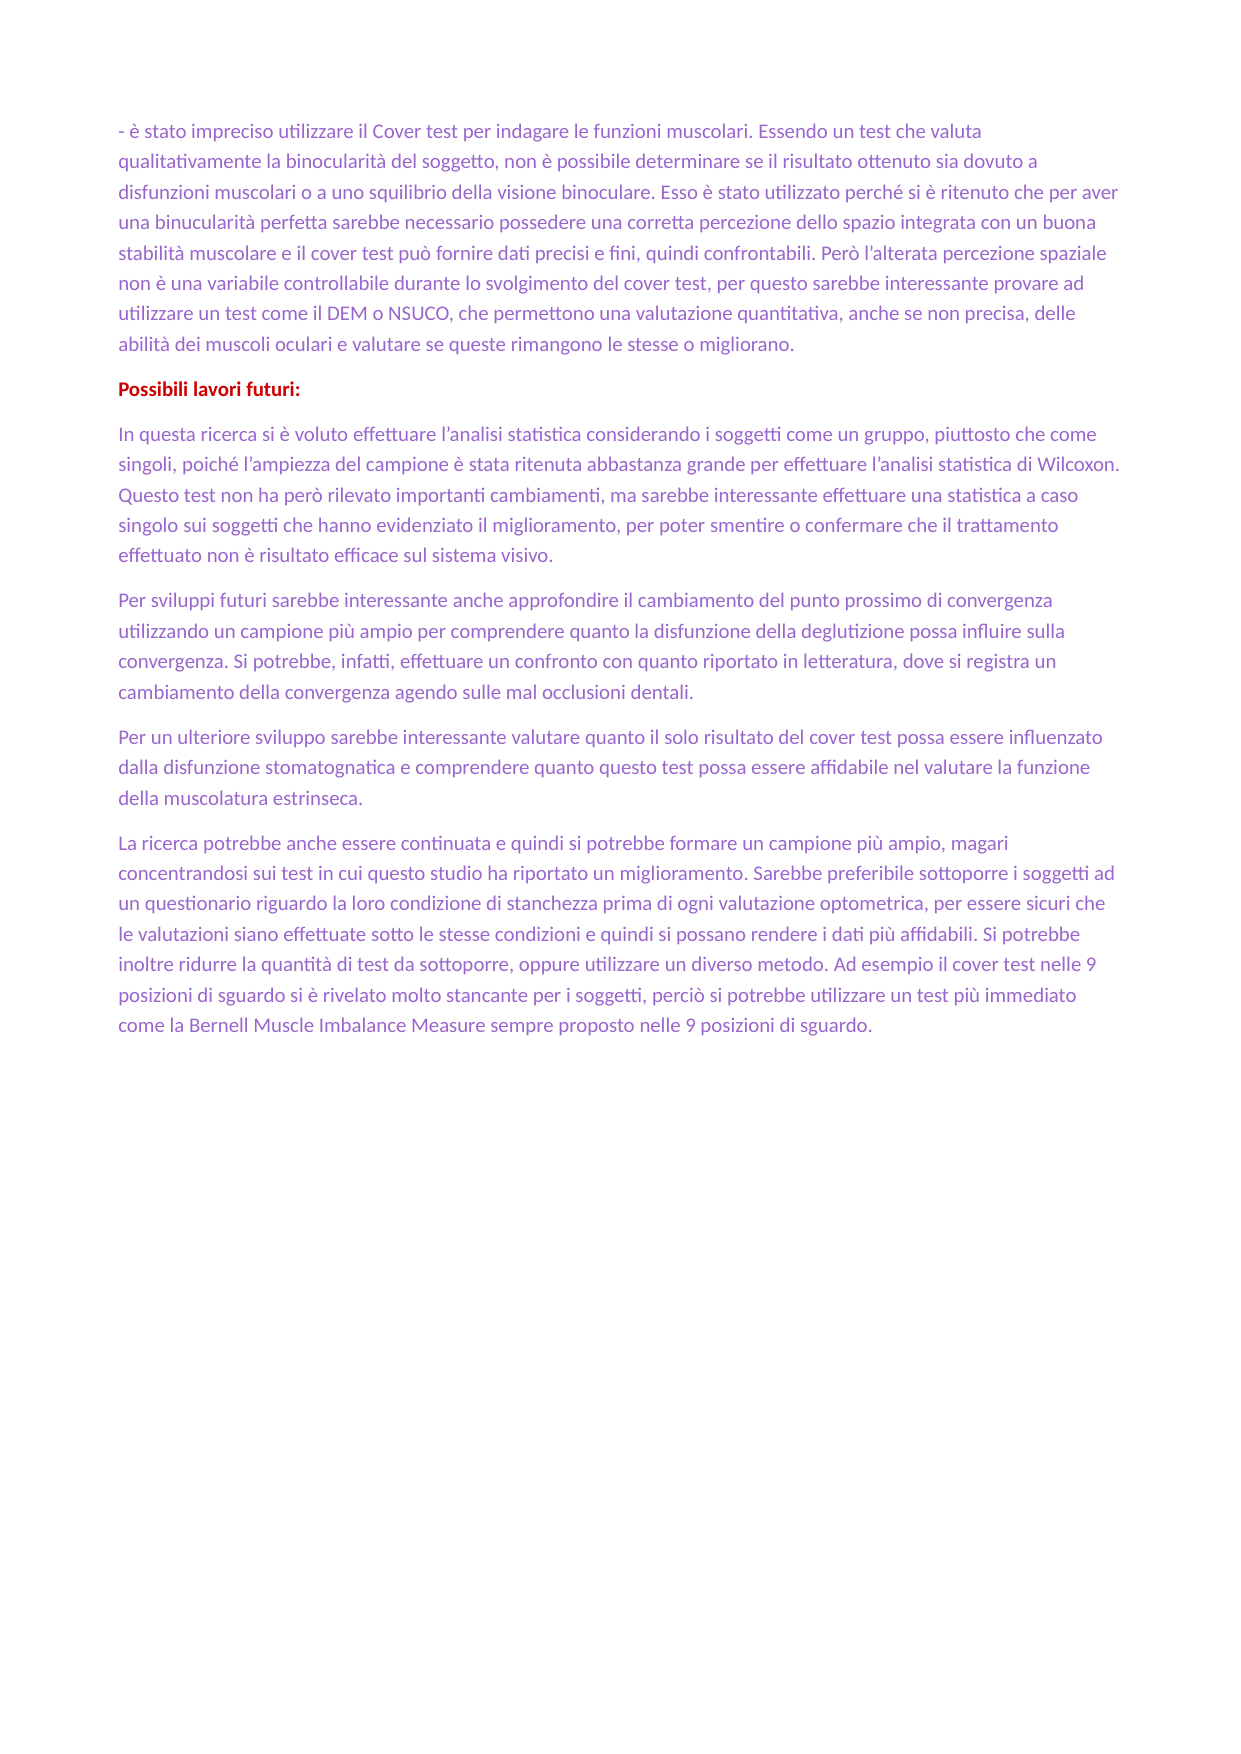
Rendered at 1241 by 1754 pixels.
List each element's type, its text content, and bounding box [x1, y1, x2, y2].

text - è stato impreciso utilizzare il Cover test per indagare le funzioni muscolari. Essendo un test che valuta qualitativamente la binocularità del soggetto, non è possibile determinare se il risultato ottenuto sia dovuto a disfunzioni muscolari o a uno squilibrio della visione binoculare. Esso è stato utilizzato perché si è ritenuto che per aver una binucularità perfetta sarebbe necessario possedere una corretta percezione dello spazio integrata con un buona stabilità muscolare e il cover test può fornire dati precisi e fini, quindi confrontabili. Però l’alterata percezione spaziale non è una variabile controllabile durante lo svolgimento del cover test, per questo sarebbe interessante provare ad utilizzare un test come il DEM o NSUCO, che permettono una valutazione quantitativa, anche se non precisa, delle abilità dei muscoli oculari e valutare se queste rimangono le stesse o migliorano. [118, 118, 1122, 356]
text In questa ricerca si è voluto effettuare l’analisi statistica considerando i soggetti come un gruppo, piuttosto che come singoli, poiché l’ampiezza del campione è stata ritenuta abbastanza grande per effettuare l’analisi statistica di Wilcoxon. Questo test non ha però rilevato importanti cambiamenti, ma sarebbe interessante effettuare una statistica a caso singolo sui soggetti che hanno evidenziato il miglioramento, per poter smentire o confermare che il trattamento effettuato non è risultato efficace sul sistema visivo. [118, 421, 1122, 568]
text Possibili lavori futuri: [118, 376, 1122, 401]
text La ricerca potrebbe anche essere continuata e quindi si potrebbe formare un campione più ampio, magari concentrandosi sui test in cui questo studio ha riportato un miglioramento. Sarebbe preferibile sottoporre i soggetti ad un questionario riguardo la loro condizione di stanchezza prima di ogni valutazione optometrica, per essere sicuri che le valutazioni siano effettuate sotto le stesse condizioni e quindi si possano rendere i dati più affidabili. Si potrebbe inoltre ridurre la quantità di test da sottoporre, oppure utilizzare un diverso metodo. Ad esempio il cover test nelle 9 posizioni di sguardo si è rivelato molto stancante per i soggetti, perciò si potrebbe utilizzare un test più immediato come la Bernell Muscle Imbalance Measure sempre proposto nelle 9 posizioni di sguardo. [118, 830, 1122, 1038]
text Per sviluppi futuri sarebbe interessante anche approfondire il cambiamento del punto prossimo di convergenza utilizzando un campione più ampio per comprendere quanto la disfunzione della deglutizione possa influire sulla convergenza. Si potrebbe, infatti, effettuare un confronto con quanto riportato in letteratura, dove si registra un cambiamento della convergenza agendo sulle mal occlusioni dentali. [118, 588, 1122, 704]
text Per un ulteriore sviluppo sarebbe interessante valutare quanto il solo risultato del cover test possa essere influenzato dalla disfunzione stomatognatica e comprendere quanto questo test possa essere affidabile nel valutare la funzione della muscolatura estrinseca. [118, 724, 1122, 810]
